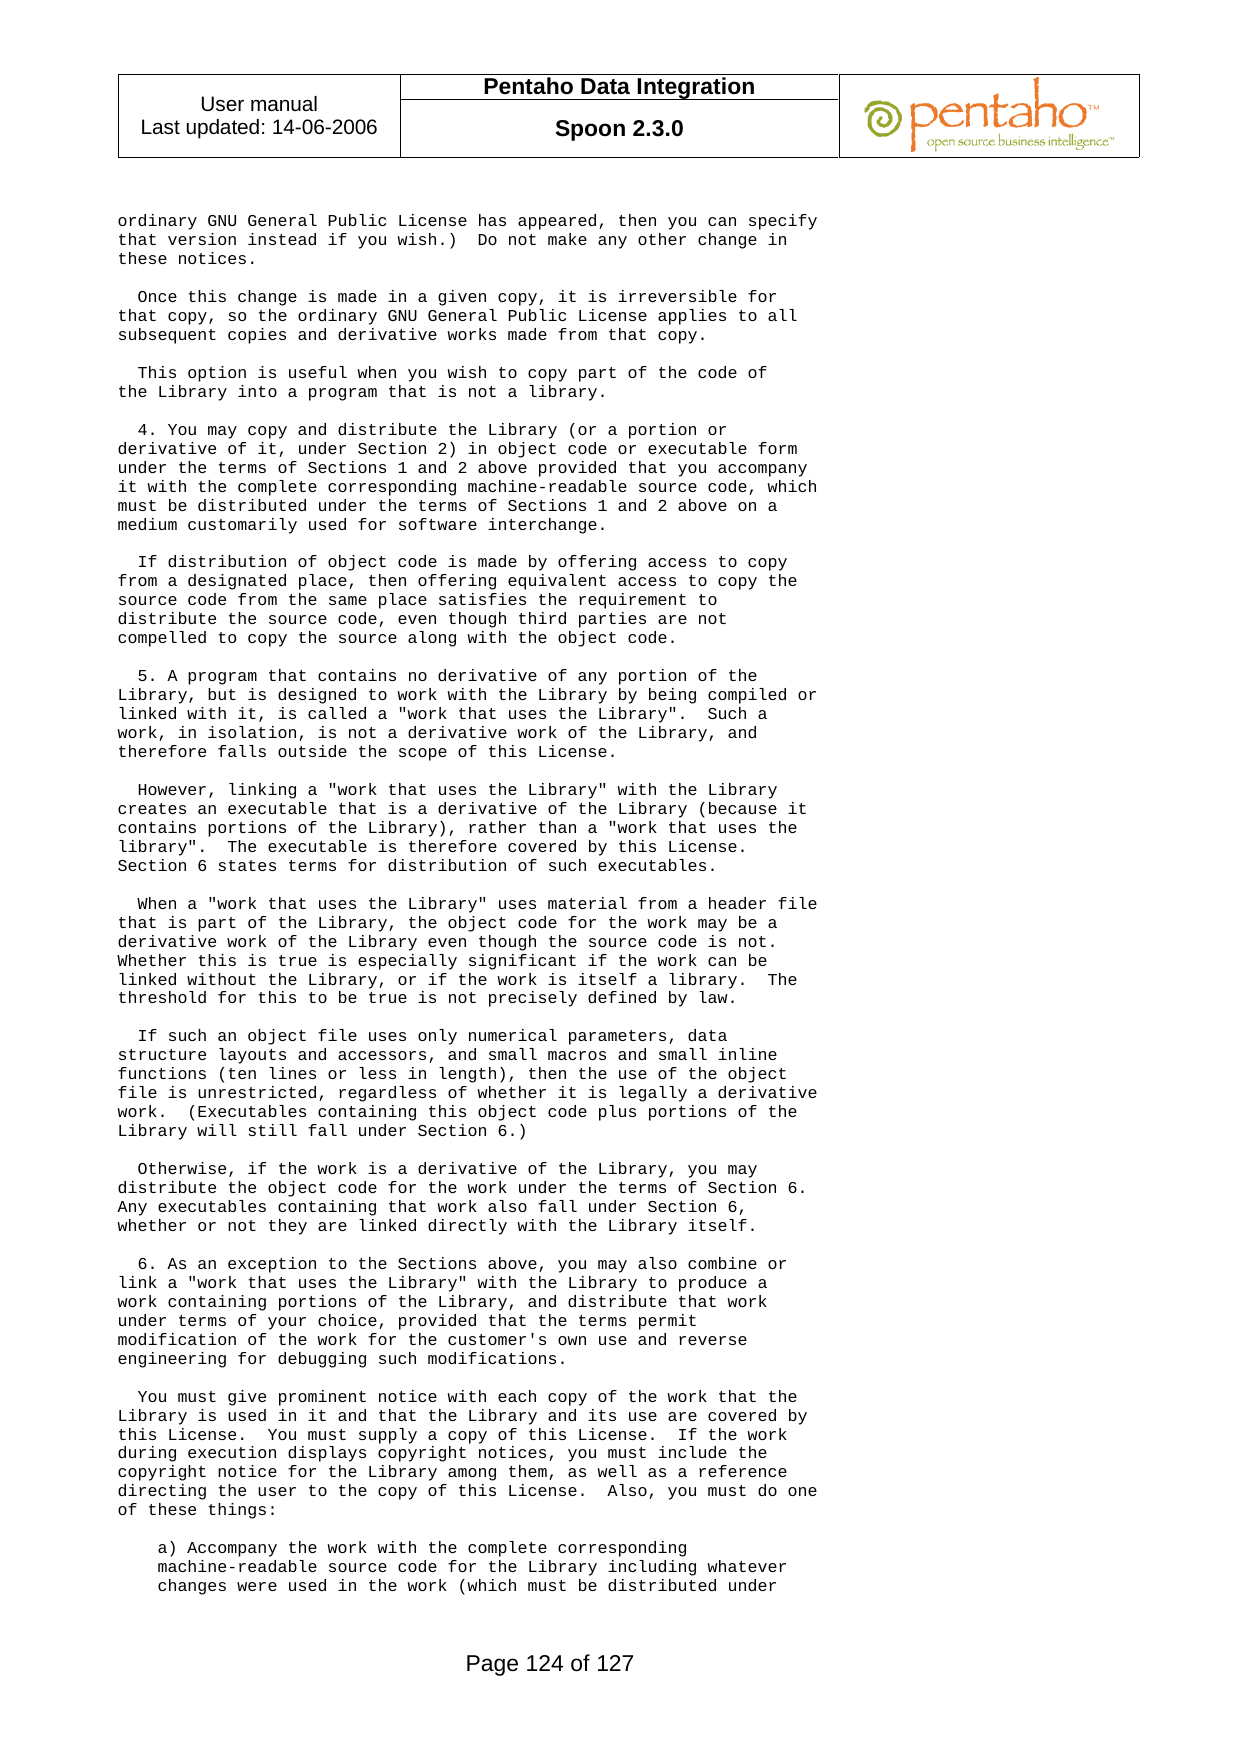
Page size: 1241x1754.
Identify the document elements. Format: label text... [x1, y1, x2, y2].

text ordinary GNU General Public License has appeared, then you can specify that version instead if you wish.) Do not make any other change in these notices. Once this change is made in a given copy, it is irreversible for that copy, so the ordinary GNU General Public License applies to all subsequent copies and derivative works made from that copy. This option is useful when you wish to copy part of the code of the Library into a program that is not a library. 4. You may copy and distribute the Library (or a portion or derivative of it, under Section 2) in object code or executable form under the terms of Sections 1 and 2 above provided that you accompany it with the complete corresponding machine-readable source code, which must be distributed under the terms of Sections 1 and 2 above on a medium customarily used for software interchange. If distribution of object code is made by offering access to copy from a designated place, then offering equivalent access to copy the source code from the same place satisfies the requirement to distribute the source code, even though third parties are not compelled to copy the source along with the object code. 5. A program that contains no derivative of any portion of the Library, but is designed to work with the Library by being compiled or linked with it, is called a "work that uses the Library". Such a work, in isolation, is not a derivative work of the Library, and therefore falls outside the scope of this License. However, linking a "work that uses the Library" with the Library creates an executable that is a derivative of the Library (because it contains portions of the Library), rather than a "work that uses the library". The executable is therefore covered by this License. Section 6 states terms for distribution of such executables. When a "work that uses the Library" uses material from a header file that is part of the Library, the object code for the work may be a derivative work of the Library even though the source code is not. Whether this is true is especially significant if the work can be linked without the Library, or if the work is itself a library. The threshold for this to be true is not precisely defined by law. If such an object file uses only numerical parameters, data structure layouts and accessors, and small macros and small inline functions (ten lines or less in length), then the use of the object file is unrestricted, regardless of whether it is legally a derivative work. (Executables containing this object code plus portions of the Library will still fall under Section 6.) Otherwise, if the work is a derivative of the Library, you may distribute the object code for the work under the terms of Section 6. Any executables containing that work also fall under Section 6, whether or not they are linked directly with the Library itself. 6. As an exception to the Sections above, you may also combine or link a "work that uses the Library" with the Library to produce a work containing portions of the Library, and distribute that work under terms of your choice, provided that the terms permit modification of the work for the customer's own use and reverse engineering for debugging such modifications. You must give prominent notice with each copy of the work that the Library is used in it and that the Library and its use are covered by this License. You must supply a copy of this License. If the work during execution displays copyright notices, you must include the copyright notice for the Library among them, as well as a reference directing the user to the copy of this License. Also, you must do one of these things: a) Accompany the work with the complete corresponding machine-readable source code for the Library including whatever changes were used in the work (which must be distributed under [117, 213, 1137, 1597]
